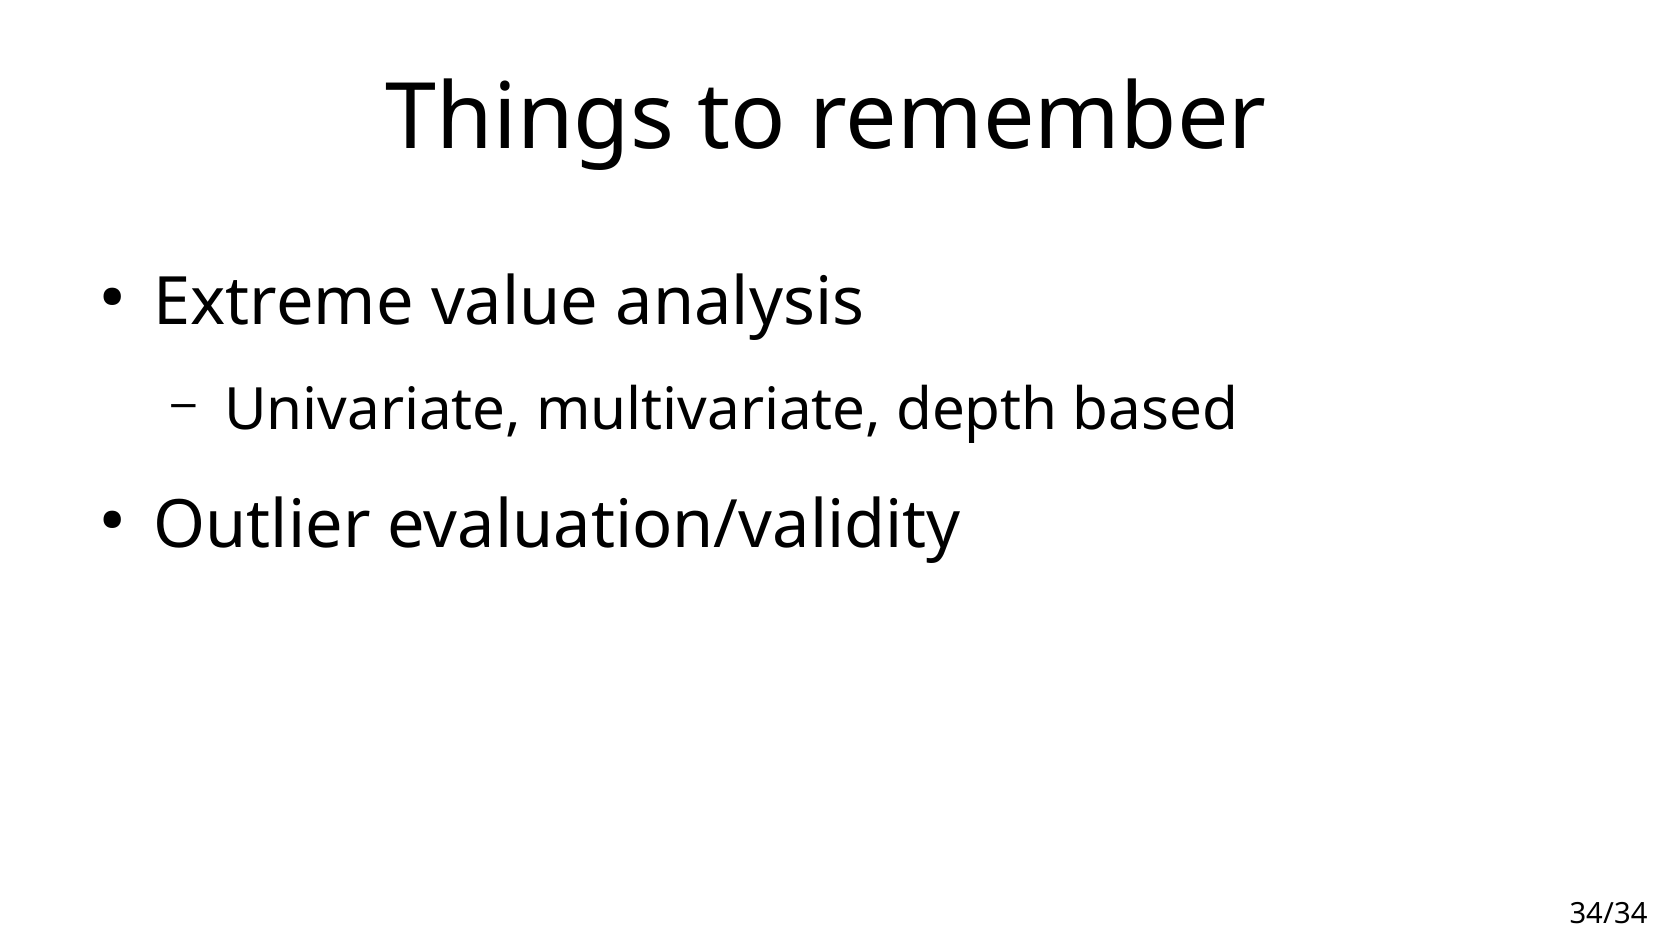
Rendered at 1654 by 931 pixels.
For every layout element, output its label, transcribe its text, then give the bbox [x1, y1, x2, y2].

list Extreme value analysis Univariate, multivariate, depth based Outlier evaluation/validity [82, 253, 1571, 793]
title Things to remember [82, 1, 1571, 226]
